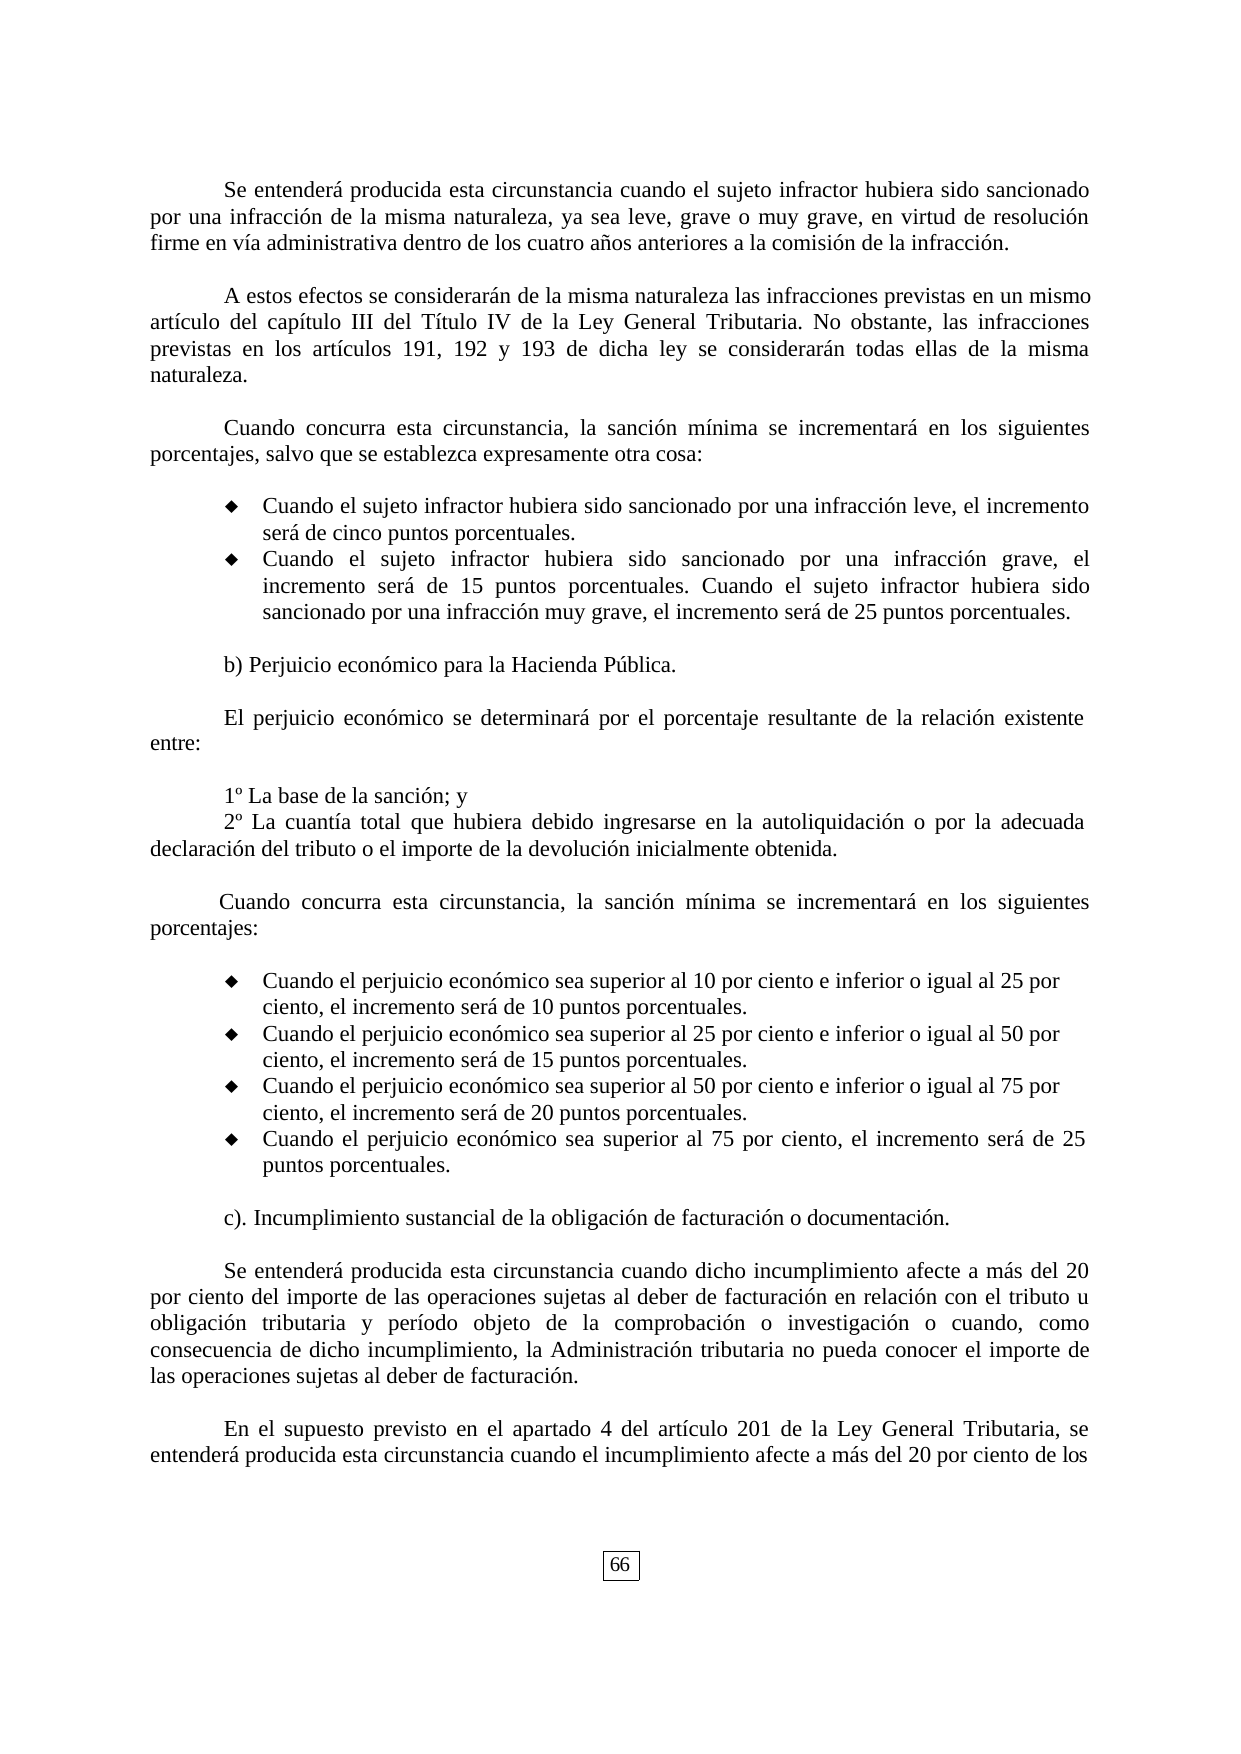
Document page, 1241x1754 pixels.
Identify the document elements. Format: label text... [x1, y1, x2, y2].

text Cuando concurra esta circunstancia, la sanción mínima se incrementará en los siguientes porcentajes, salvo que se establezca expresamente otra cosa: [150, 414, 1091, 466]
text Se entenderá producida esta circunstancia cuando dicho incumplimiento afecte a más del 20 por ciento del importe de las operaciones sujetas al deber de facturación en relación con el tributo u obligación tributaria y período objeto de la comprobación o investigación o cuando, como consecuencia de dicho incumplimiento, la Administración tributaria no pueda conocer el importe de las operaciones sujetas al deber de facturación. [150, 1257, 1091, 1388]
list Cuando el sujeto infractor hubiera sido sancionado por una infracción grave, el incremento será de 15 puntos porcentuales. Cuando el sujeto infractor hubiera sido sancionado por una infracción muy grave, el incremento será de 25 puntos porcentuales. [225, 545, 1091, 624]
list Cuando el perjuicio económico sea superior al 10 por ciento e inferior o igual al 25 por ciento, el incremento será de 10 puntos porcentuales. [225, 967, 1091, 1019]
list Cuando el perjuicio económico sea superior al 25 por ciento e inferior o igual al 50 por ciento, el incremento será de 15 puntos porcentuales. [225, 1019, 1091, 1072]
text En el supuesto previsto en el apartado 4 del artículo 201 de la Ley General Tributaria, se entenderá producida esta circunstancia cuando el incumplimiento afecte a más del 20 por ciento de los [150, 1415, 1091, 1467]
list Cuando el perjuicio económico sea superior al 75 por ciento, el incremento será de 25 puntos porcentuales. [225, 1125, 1091, 1178]
text El perjuicio económico se determinará por el porcentaje resultante de la relación existente [224, 703, 1103, 730]
text 2º La cuantía total que hubiera debido ingresarse en la autoliquidación o por la adecuada [224, 809, 1103, 835]
list Incumplimiento sustancial de la obligación de facturación o documentación. [223, 1204, 1103, 1230]
text A estos efectos se considerarán de la misma naturaleza las infracciones previstas en un mismo artículo del capítulo III del Título IV de la Ley General Tributaria. No obstante, las infracciones previstas en los artículos 191, 192 y 193 de dicha ley se considerarán todas ellas de la misma naturaleza. [150, 282, 1091, 387]
text 1º La base de la sanción; y [224, 782, 1103, 809]
text entre: [150, 730, 1103, 756]
list Cuando el perjuicio económico sea superior al 50 por ciento e inferior o igual al 75 por ciento, el incremento será de 20 puntos porcentuales. [225, 1072, 1091, 1125]
list Cuando el sujeto infractor hubiera sido sancionado por una infracción leve, el incremento será de cinco puntos porcentuales. [225, 493, 1091, 545]
text Se entenderá producida esta circunstancia cuando el sujeto infractor hubiera sido sancionado por una infracción de la misma naturaleza, ya sea leve, grave o muy grave, en virtud de resolución firme en vía administrativa dentro de los cuatro años anteriores a la comisión de la infracción. [150, 176, 1091, 255]
text Cuando concurra esta circunstancia, la sanción mínima se incrementará en los siguientes porcentajes: [150, 888, 1091, 941]
list Perjuicio económico para la Hacienda Pública. [223, 651, 1103, 677]
text declaración del tributo o el importe de la devolución inicialmente obtenida. [150, 835, 1103, 862]
